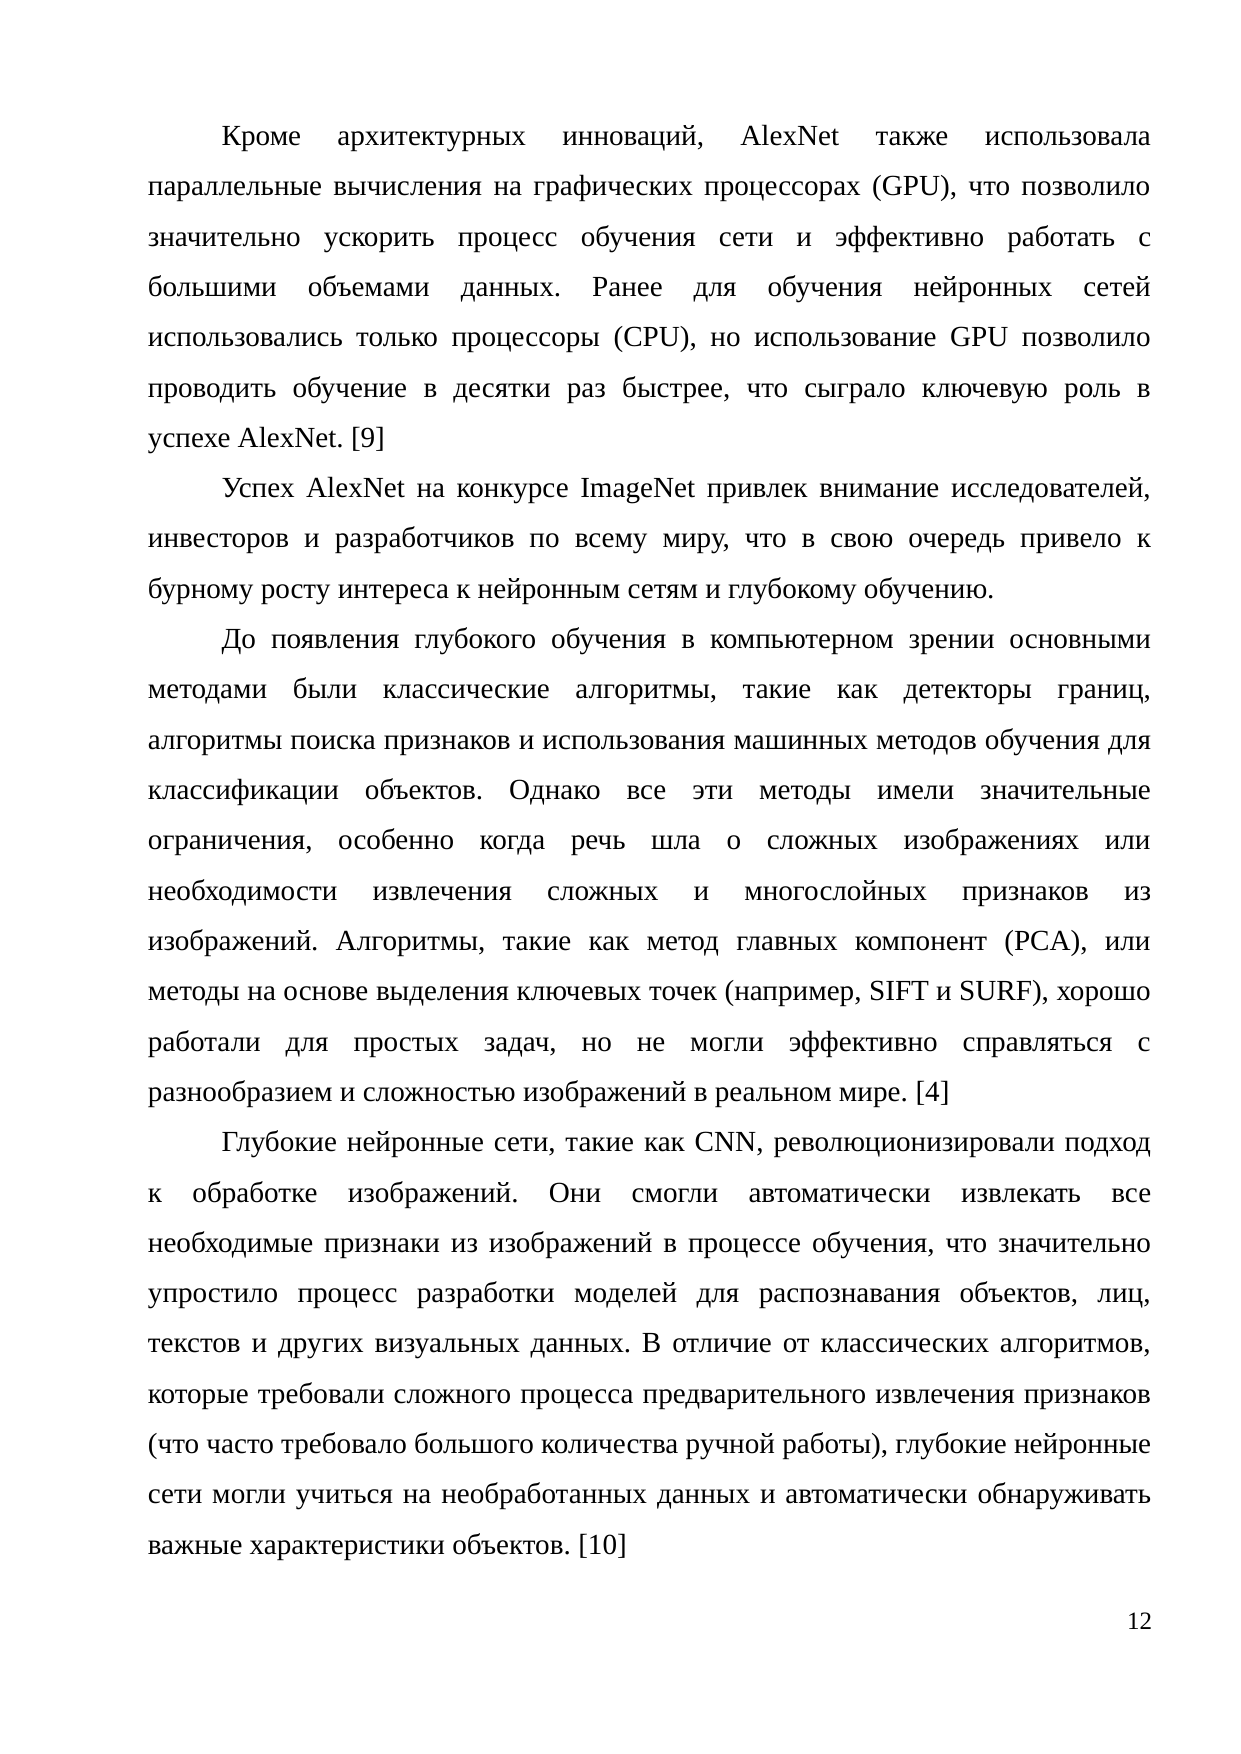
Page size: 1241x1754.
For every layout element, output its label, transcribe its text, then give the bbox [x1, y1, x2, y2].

text Глубокие нейронные сети, такие как CNN, революционизировали подход к обработке изображений. Они смогли автоматически извлекать все необходимые признаки из изображений в процессе обучения, что значительно упростило процесс разработки моделей для распознавания объектов, лиц, текстов и других визуальных данных. В отличие от классических алгоритмов, которые требовали сложного процесса предварительного извлечения признаков (что часто требовало большого количества ручной работы), глубокие нейронные сети могли учиться на необработанных данных и автоматически обнаруживать важные характеристики объектов. [10] [148, 1124, 1152, 1560]
text До появления глубокого обучения в компьютерном зрении основными методами были классические алгоритмы, такие как детекторы границ, алгоритмы поиска признаков и использования машинных методов обучения для классификации объектов. Однако все эти методы имели значительные ограничения, особенно когда речь шла о сложных изображениях или необходимости извлечения сложных и многослойных признаков из изображений. Алгоритмы, такие как метод главных компонент (PCA), или методы на основе выделения ключевых точек (например, SIFT и SURF), хорошо работали для простых задач, но не могли эффективно справляться с разнообразием и сложностью изображений в реальном мире. [4] [148, 621, 1152, 1108]
text Кроме архитектурных инноваций, AlexNet также использовала параллельные вычисления на графических процессорах (GPU), что позволило значительно ускорить процесс обучения сети и эффективно работать с большими объемами данных. Ранее для обучения нейронных сетей использовались только процессоры (CPU), но использование GPU позволило проводить обучение в десятки раз быстрее, что сыграло ключевую роль в успехе AlexNet. [9] [148, 118, 1152, 453]
text Успех AlexNet на конкурсе ImageNet привлек внимание исследователей, инвесторов и разработчиков по всему миру, что в свою очередь привело к бурному росту интереса к нейронным сетям и глубокому обучению. [148, 470, 1152, 604]
